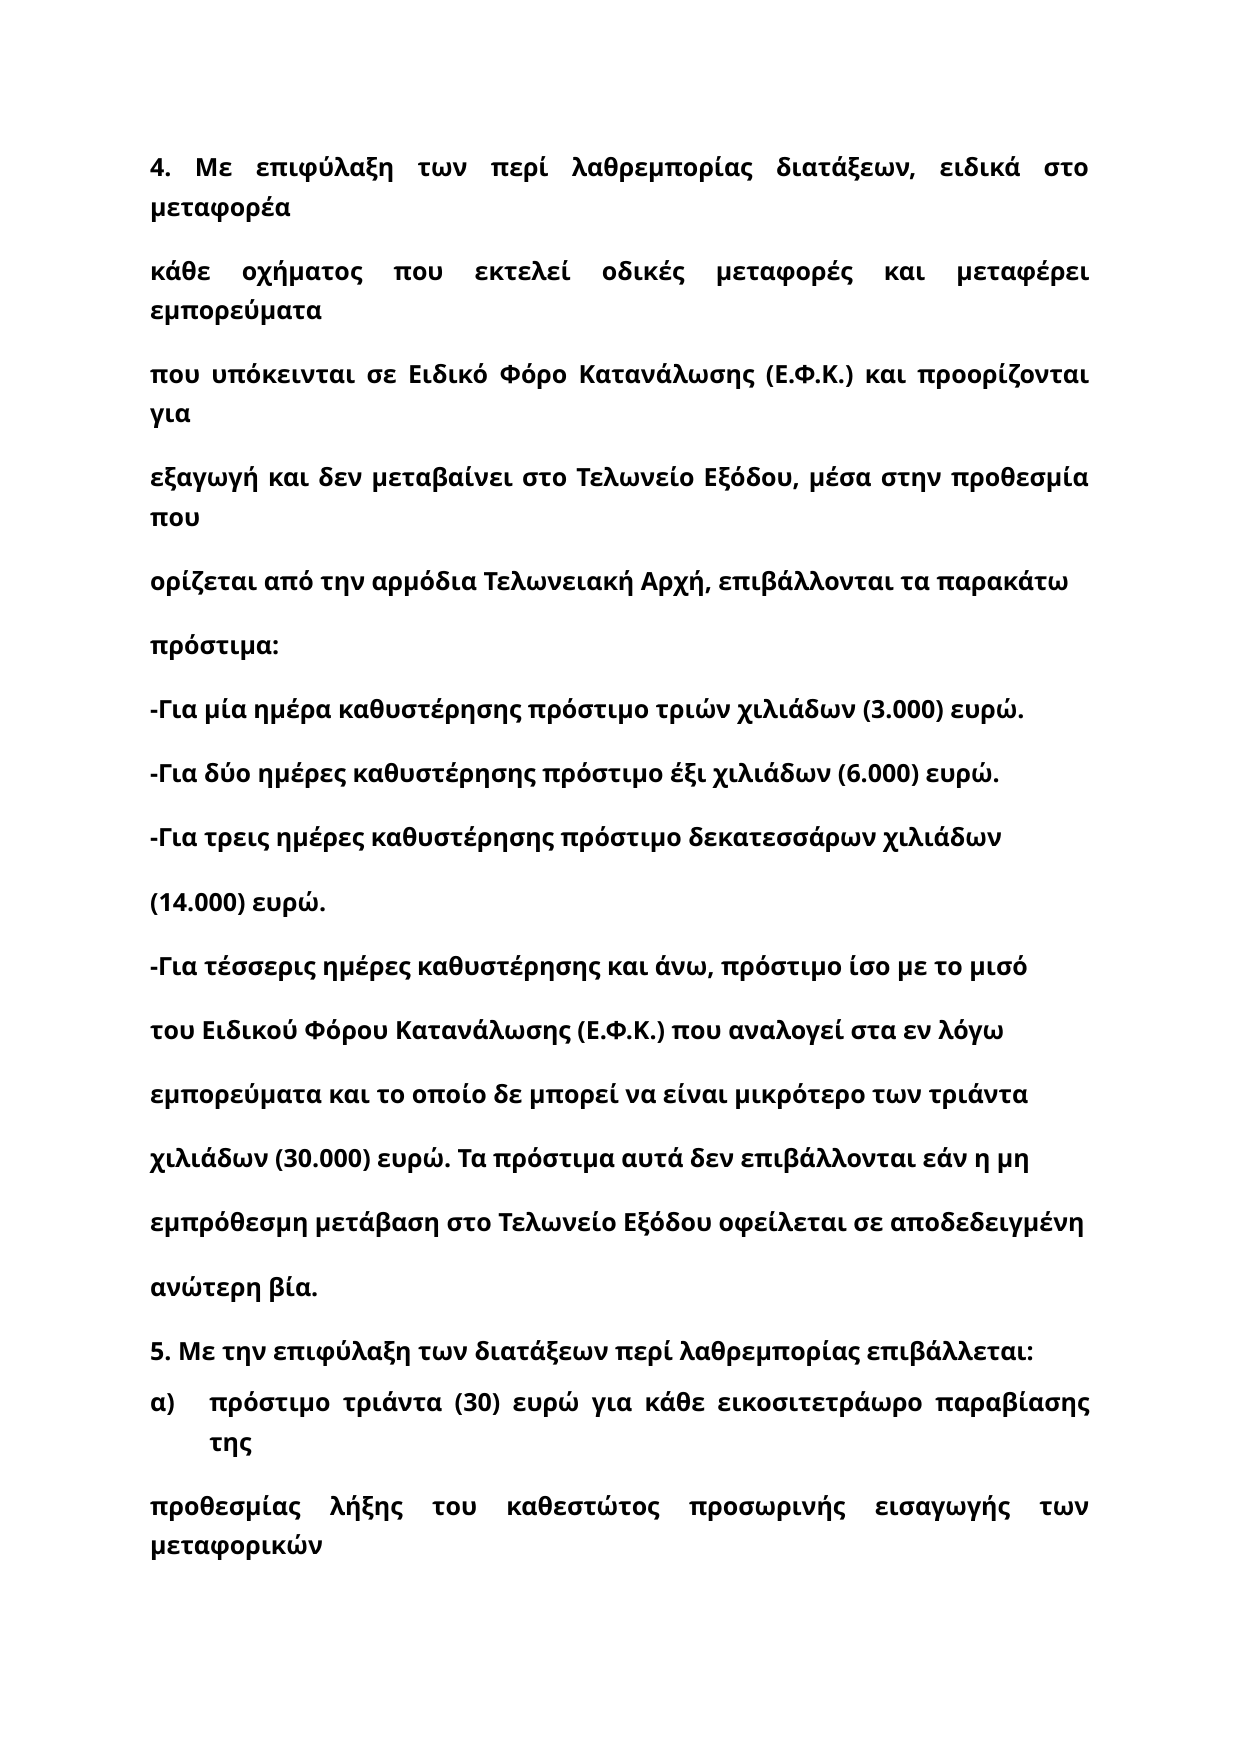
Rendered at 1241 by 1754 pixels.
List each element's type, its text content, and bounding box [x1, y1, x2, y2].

text χιλιάδων (30.000) ευρώ. Τα πρόστιμα αυτά δεν επιβάλλονται εάν η μη [150, 1141, 1090, 1175]
text -Για μία ημέρα καθυστέρησης πρόστιμο τριών χιλιάδων (3.000) ευρώ. [150, 692, 1090, 726]
text (14.000) ευρώ. [150, 884, 1090, 918]
text πρόστιμα: [150, 627, 1090, 662]
text εξαγωγή και δεν μεταβαίνει στο Τελωνείο Εξόδου, μέσα στην προθεσμία που [150, 460, 1090, 533]
text 5. Με την επιφύλαξη των διατάξεων περί λαθρεμπορίας επιβάλλεται: [150, 1333, 1090, 1367]
text προθεσμίας λήξης του καθεστώτος προσωρινής εισαγωγής των μεταφορικών [150, 1488, 1090, 1562]
text που υπόκεινται σε Ειδικό Φόρο Κατανάλωσης (Ε.Φ.Κ.) και προορίζονται για [150, 357, 1090, 430]
text εμπρόθεσμη μετάβαση στο Τελωνείο Εξόδου οφείλεται σε αποδεδειγμένη [150, 1205, 1090, 1239]
text -Για τρεις ημέρες καθυστέρησης πρόστιμο δεκατεσσάρων χιλιάδων [150, 820, 1090, 854]
text κάθε οχήματος που εκτελεί οδικές μεταφορές και μεταφέρει εμπορεύματα [150, 253, 1090, 327]
text εμπορεύματα και το οποίο δε μπορεί να είναι μικρότερο των τριάντα [150, 1077, 1090, 1111]
text ανώτερη βία. [150, 1269, 1090, 1303]
text -Για τέσσερις ημέρες καθυστέρησης και άνω, πρόστιμο ίσο με το μισό [150, 948, 1090, 982]
list α) πρόστιμο τριάντα (30) ευρώ για κάθε εικοσιτετράωρο παραβίασης της [150, 1385, 1090, 1458]
text -Για δύο ημέρες καθυστέρησης πρόστιμο έξι χιλιάδων (6.000) ευρώ. [150, 756, 1090, 790]
text του Ειδικού Φόρου Κατανάλωσης (Ε.Φ.Κ.) που αναλογεί στα εν λόγω [150, 1012, 1090, 1047]
text 4. Με επιφύλαξη των περί λαθρεμπορίας διατάξεων, ειδικά στο μεταφορέα [150, 150, 1090, 223]
text ορίζεται από την αρμόδια Τελωνειακή Αρχή, επιβάλλονται τα παρακάτω [150, 563, 1090, 597]
